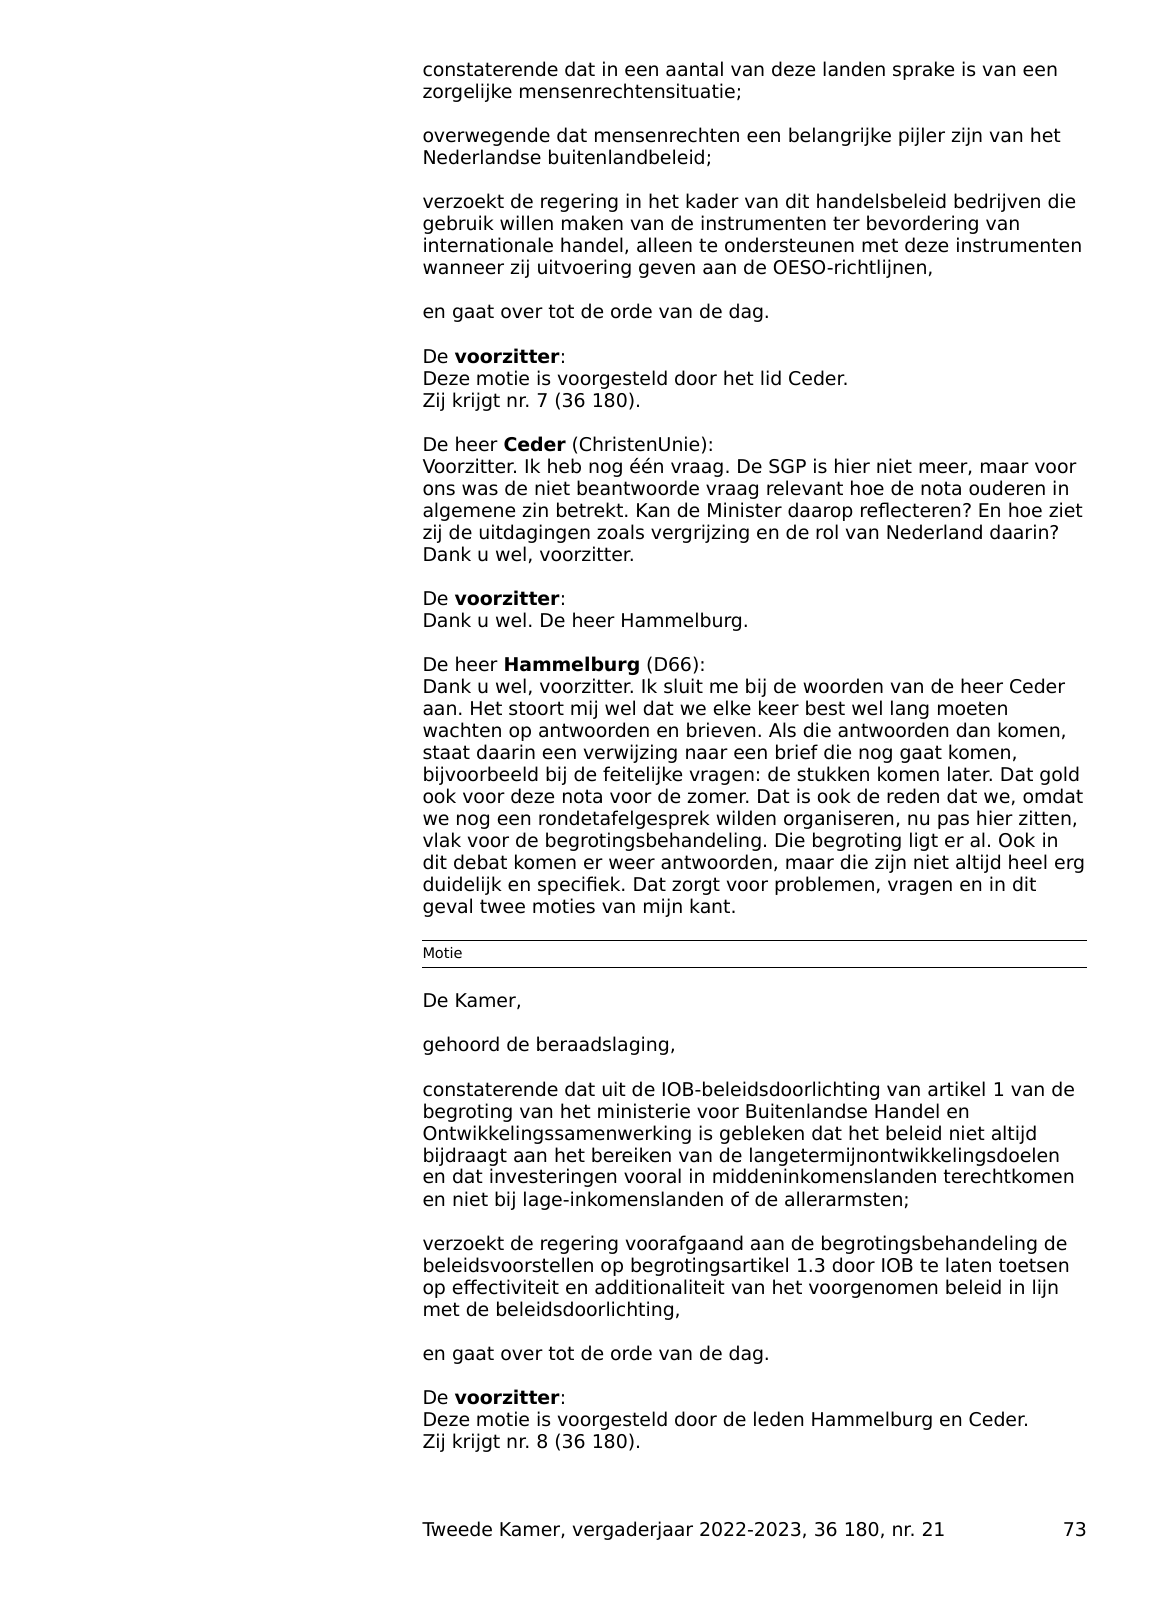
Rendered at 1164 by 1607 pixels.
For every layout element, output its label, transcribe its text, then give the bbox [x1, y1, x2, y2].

text constaterende dat uit de IOB-beleidsdoorlichting van artikel 1 van de begroting van het ministerie voor Buitenlandse Handel en Ontwikkelingssamenwerking is gebleken dat het beleid niet altijd bijdraagt aan het bereiken van de langetermijnontwikkelingsdoelen en dat investeringen vooral in middeninkomenslanden terechtkomen en niet bij lage-inkomenslanden of de allerarmsten; [422, 1078, 1087, 1210]
text constaterende dat in een aantal van deze landen sprake is van een zorgelijke mensenrechtensituatie; [422, 59, 1087, 103]
text De heer Ceder (ChristenUnie): [422, 434, 1087, 456]
text verzoekt de regering voorafgaand aan de begrotingsbehandeling de beleidsvoorstellen op begrotingsartikel 1.3 door IOB te laten toetsen op effectiviteit en additionaliteit van het voorgenomen beleid in lijn met de beleidsdoorlichting, [422, 1233, 1087, 1321]
text overwegende dat mensenrechten een belangrijke pijler zijn van het Nederlandse buitenlandbeleid; [422, 125, 1087, 169]
text Dank u wel, voorzitter. Ik sluit me bij de woorden van de heer Ceder aan. Het stoort mij wel dat we elke keer best wel lang moeten wachten op antwoorden en brieven. Als die antwoorden dan komen, staat daarin een verwijzing naar een brief die nog gaat komen, bijvoorbeeld bij de feitelijke vragen: de stukken komen later. Dat gold ook voor deze nota voor de zomer. Dat is ook de reden dat we, omdat we nog een rondetafelgesprek wilden organiseren, nu pas hier zitten, vlak voor de begrotingsbehandeling. Die begroting ligt er al. Ook in dit debat komen er weer antwoorden, maar die zijn niet altijd heel erg duidelijk en specifiek. Dat zorgt voor problemen, vragen en in dit geval twee moties van mijn kant. [422, 676, 1087, 918]
text De voorzitter: [422, 346, 1087, 368]
text verzoekt de regering in het kader van dit handelsbeleid bedrijven die gebruik willen maken van de instrumenten ter bevordering van internationale handel, alleen te ondersteunen met deze instrumenten wanneer zij uitvoering geven aan de OESO-richtlijnen, [422, 191, 1087, 279]
text Voorzitter. Ik heb nog één vraag. De SGP is hier niet meer, maar voor ons was de niet beantwoorde vraag relevant hoe de nota ouderen in algemene zin betrekt. Kan de Minister daarop reflecteren? En hoe ziet zij de uitdagingen zoals vergrijzing en de rol van Nederland daarin? [422, 456, 1087, 544]
text en gaat over tot de orde van de dag. [422, 301, 1087, 323]
text De heer Hammelburg (D66): [422, 654, 1087, 676]
table_header Motie [422, 941, 1087, 967]
text Deze motie is voorgesteld door het lid Ceder. [422, 368, 1087, 389]
text De voorzitter: [422, 588, 1087, 610]
text gehoord de beraadslaging, [422, 1034, 1087, 1056]
text Dank u wel. De heer Hammelburg. [422, 610, 1087, 632]
text Zij krijgt nr. 7 (36 180). [422, 389, 1087, 412]
text en gaat over tot de orde van de dag. [422, 1343, 1087, 1365]
text De Kamer, [422, 990, 1087, 1012]
text De voorzitter: [422, 1387, 1087, 1409]
text Dank u wel, voorzitter. [422, 544, 1087, 566]
text Zij krijgt nr. 8 (36 180). [422, 1431, 1087, 1453]
text Deze motie is voorgesteld door de leden Hammelburg en Ceder. [422, 1409, 1087, 1431]
